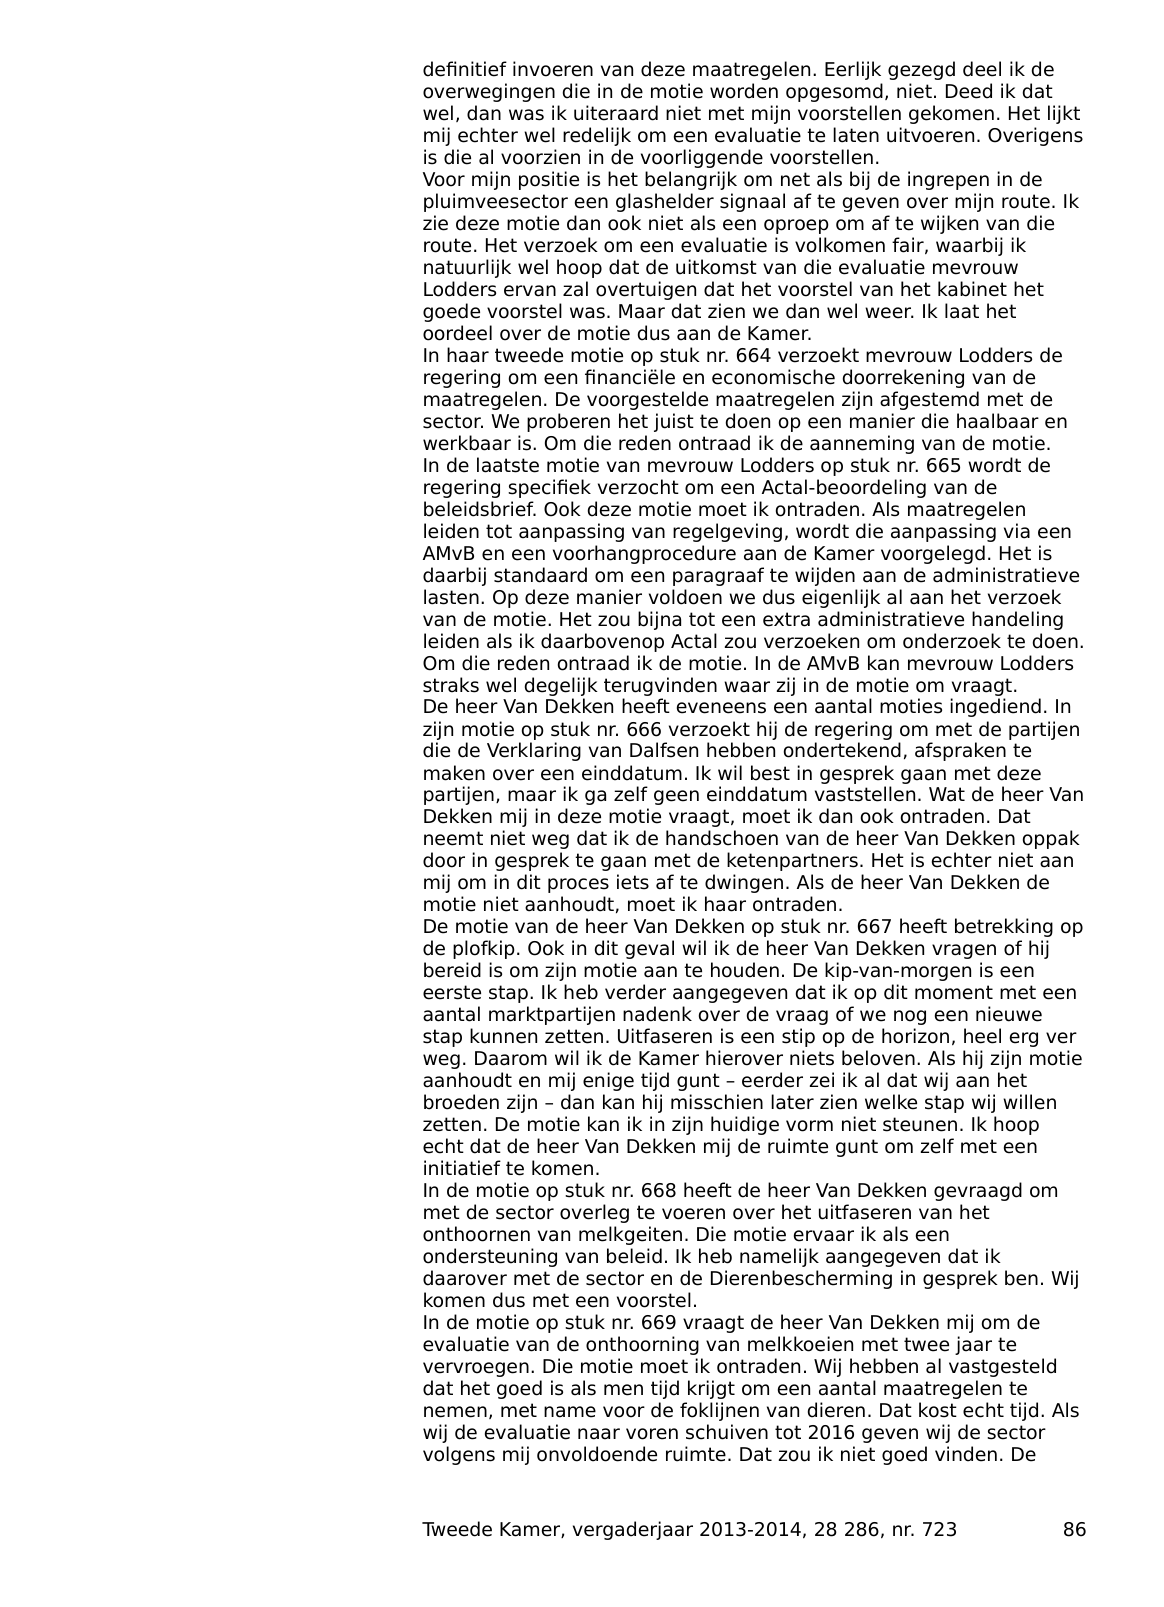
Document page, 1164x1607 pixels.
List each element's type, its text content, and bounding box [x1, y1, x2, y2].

text De heer Van Dekken heeft eveneens een aantal moties ingediend. In zijn motie op stuk nr. 666 verzoekt hij de regering om met de partijen die de Verklaring van Dalfsen hebben ondertekend, afspraken te maken over een einddatum. Ik wil best in gesprek gaan met deze partijen, maar ik ga zelf geen einddatum vaststellen. Wat de heer Van Dekken mij in deze motie vraagt, moet ik dan ook ontraden. Dat neemt niet weg dat ik de handschoen van de heer Van Dekken oppak door in gesprek te gaan met de ketenpartners. Het is echter niet aan mij om in dit proces iets af te dwingen. Als de heer Van Dekken de motie niet aanhoudt, moet ik haar ontraden. [422, 696, 1087, 916]
text In de motie op stuk nr. 668 heeft de heer Van Dekken gevraagd om met de sector overleg te voeren over het uitfaseren van het onthoornen van melkgeiten. Die motie ervaar ik als een ondersteuning van beleid. Ik heb namelijk aangegeven dat ik daarover met de sector en de Dierenbescherming in gesprek ben. Wij komen dus met een voorstel. [422, 1180, 1087, 1312]
text In de motie op stuk nr. 669 vraagt de heer Van Dekken mij om de evaluatie van de onthoorning van melkkoeien met twee jaar te vervroegen. Die motie moet ik ontraden. Wij hebben al vastgesteld dat het goed is als men tijd krijgt om een aantal maatregelen te nemen, met name voor de foklijnen van dieren. Dat kost echt tijd. Als wij de evaluatie naar voren schuiven tot 2016 geven wij de sector volgens mij onvoldoende ruimte. Dat zou ik niet goed vinden. De [422, 1312, 1087, 1466]
text Voor mijn positie is het belangrijk om net als bij de ingrepen in de pluimveesector een glashelder signaal af te geven over mijn route. Ik zie deze motie dan ook niet als een oproep om af te wijken van die route. Het verzoek om een evaluatie is volkomen fair, waarbij ik natuurlijk wel hoop dat de uitkomst van die evaluatie mevrouw Lodders ervan zal overtuigen dat het voorstel van het kabinet het goede voorstel was. Maar dat zien we dan wel weer. Ik laat het oordeel over de motie dus aan de Kamer. [422, 169, 1087, 345]
text definitief invoeren van deze maatregelen. Eerlijk gezegd deel ik de overwegingen die in de motie worden opgesomd, niet. Deed ik dat wel, dan was ik uiteraard niet met mijn voorstellen gekomen. Het lijkt mij echter wel redelijk om een evaluatie te laten uitvoeren. Overigens is die al voorzien in de voorliggende voorstellen. [422, 59, 1087, 169]
text In haar tweede motie op stuk nr. 664 verzoekt mevrouw Lodders de regering om een financiële en economische doorrekening van de maatregelen. De voorgestelde maatregelen zijn afgestemd met de sector. We proberen het juist te doen op een manier die haalbaar en werkbaar is. Om die reden ontraad ik de aanneming van de motie. [422, 345, 1087, 455]
text In de laatste motie van mevrouw Lodders op stuk nr. 665 wordt de regering specifiek verzocht om een Actal-beoordeling van de beleidsbrief. Ook deze motie moet ik ontraden. Als maatregelen leiden tot aanpassing van regelgeving, wordt die aanpassing via een AMvB en een voorhangprocedure aan de Kamer voorgelegd. Het is daarbij standaard om een paragraaf te wijden aan de administratieve lasten. Op deze manier voldoen we dus eigenlijk al aan het verzoek van de motie. Het zou bijna tot een extra administratieve handeling leiden als ik daarbovenop Actal zou verzoeken om onderzoek te doen. Om die reden ontraad ik de motie. In de AMvB kan mevrouw Lodders straks wel degelijk terugvinden waar zij in de motie om vraagt. [422, 455, 1087, 696]
text De motie van de heer Van Dekken op stuk nr. 667 heeft betrekking op de plofkip. Ook in dit geval wil ik de heer Van Dekken vragen of hij bereid is om zijn motie aan te houden. De kip-van-morgen is een eerste stap. Ik heb verder aangegeven dat ik op dit moment met een aantal marktpartijen nadenk over de vraag of we nog een nieuwe stap kunnen zetten. Uitfaseren is een stip op de horizon, heel erg ver weg. Daarom wil ik de Kamer hierover niets beloven. Als hij zijn motie aanhoudt en mij enige tijd gunt – eerder zei ik al dat wij aan het broeden zijn – dan kan hij misschien later zien welke stap wij willen zetten. De motie kan ik in zijn huidige vorm niet steunen. Ik hoop echt dat de heer Van Dekken mij de ruimte gunt om zelf met een initiatief te komen. [422, 916, 1087, 1180]
